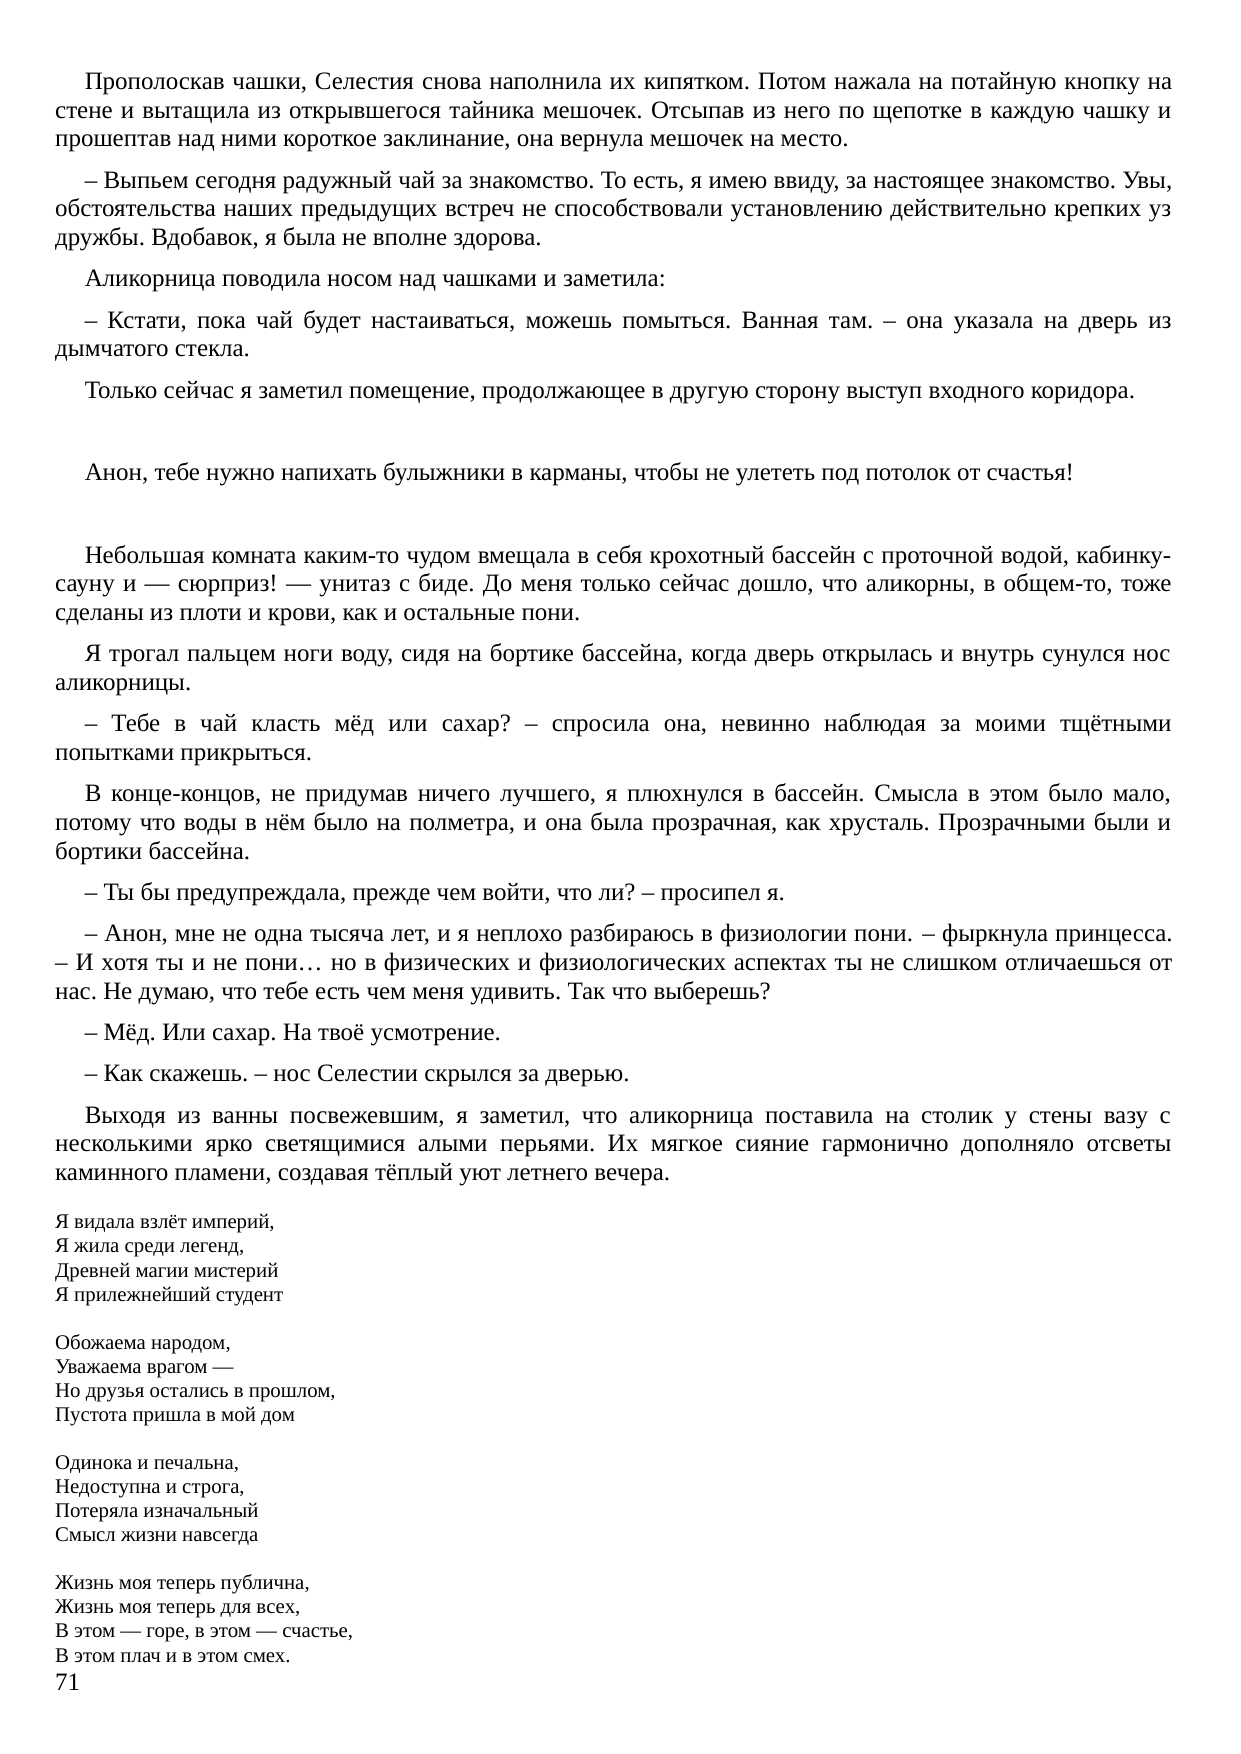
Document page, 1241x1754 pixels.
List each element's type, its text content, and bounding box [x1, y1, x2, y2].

text Я видала взлёт империй, [55, 1209, 1173, 1233]
text Но друзья остались в прошлом, [55, 1378, 1173, 1402]
text – Анон, мне не одна тысяча лет, и я неплохо разбираюсь в физиологии пони. – фыркнула принцесса. – И хотя ты и не пони… но в физических и физиологических аспектах ты не слишком отличаешься от нас. Не думаю, что тебе есть чем меня удивить. Так что выберешь? [55, 918, 1173, 1005]
text Только сейчас я заметил помещение, продолжающее в другую сторону выступ входного коридора. [55, 375, 1173, 403]
text Я жила среди легенд, [55, 1233, 1173, 1257]
text Аликорница поводила носом над чашками и заметила: [55, 263, 1173, 292]
text Одинока и печальна, [55, 1450, 1173, 1474]
text Уважаема врагом — [55, 1354, 1173, 1378]
text – Выпьем сегодня радужный чай за знакомство. То есть, я имею ввиду, за настоящее знакомство. Увы, обстоятельства наших предыдущих встреч не способствовали установлению действительно крепких уз дружбы. Вдобавок, я была не вполне здорова. [55, 165, 1173, 251]
text Пустота пришла в мой дом [55, 1402, 1173, 1426]
text Обожаема народом, [55, 1330, 1173, 1354]
text Древней магии мистерий [55, 1257, 1173, 1282]
text Прополоскав чашки, Селестия снова наполнила их кипятком. Потом нажала на потайную кнопку на стене и вытащила из открывшегося тайника мешочек. Отсыпав из него по щепотке в каждую чашку и прошептав над ними короткое заклинание, она вернула мешочек на место. [55, 66, 1173, 152]
text Анон, тебе нужно напихать булыжники в карманы, чтобы не улететь под потолок от счастья! [55, 457, 1173, 486]
text Выходя из ванны посвежевшим, я заметил, что аликорница поставила на столик у стены вазу с несколькими ярко светящимися алыми перьями. Их мягкое сияние гармонично дополняло отсветы каминного пламени, создавая тёплый уют летнего вечера. [55, 1100, 1173, 1186]
text – Мёд. Или сахар. На твоё усмотрение. [55, 1017, 1173, 1046]
text В этом плач и в этом смех. [55, 1642, 1173, 1667]
text Жизнь моя теперь для всех, [55, 1594, 1173, 1618]
text Потеряла изначальный [55, 1498, 1173, 1522]
text Смысл жизни навсегда [55, 1522, 1173, 1546]
text Я прилежнейший студент [55, 1282, 1173, 1306]
text Я трогал пальцем ноги воду, сидя на бортике бассейна, когда дверь открылась и внутрь сунулся нос аликорницы. [55, 638, 1173, 696]
text Жизнь моя теперь публична, [55, 1570, 1173, 1594]
text – Тебе в чай класть мёд или сахар? – спросила она, невинно наблюдая за моими тщётными попытками прикрыться. [55, 708, 1173, 766]
text Небольшая комната каким-то чудом вмещала в себя крохотный бассейн с проточной водой, кабинку-сауну и — сюрприз! — унитаз с биде. До меня только сейчас дошло, что аликорны, в общем-то, тоже сделаны из плоти и крови, как и остальные пони. [55, 540, 1173, 626]
text – Ты бы предупреждала, прежде чем войти, что ли? – просипел я. [55, 877, 1173, 906]
text В этом — горе, в этом — счастье, [55, 1618, 1173, 1642]
text – Кстати, пока чай будет настаиваться, можешь помыться. Ванная там. – она указала на дверь из дымчатого стекла. [55, 305, 1173, 362]
text В конце-концов, не придумав ничего лучшего, я плюхнулся в бассейн. Смысла в этом было мало, потому что воды в нём было на полметра, и она была прозрачная, как хрусталь. Прозрачными были и бортики бассейна. [55, 778, 1173, 865]
text Недоступна и строга, [55, 1474, 1173, 1498]
text – Как скажешь. – нос Селестии скрылся за дверью. [55, 1058, 1173, 1087]
